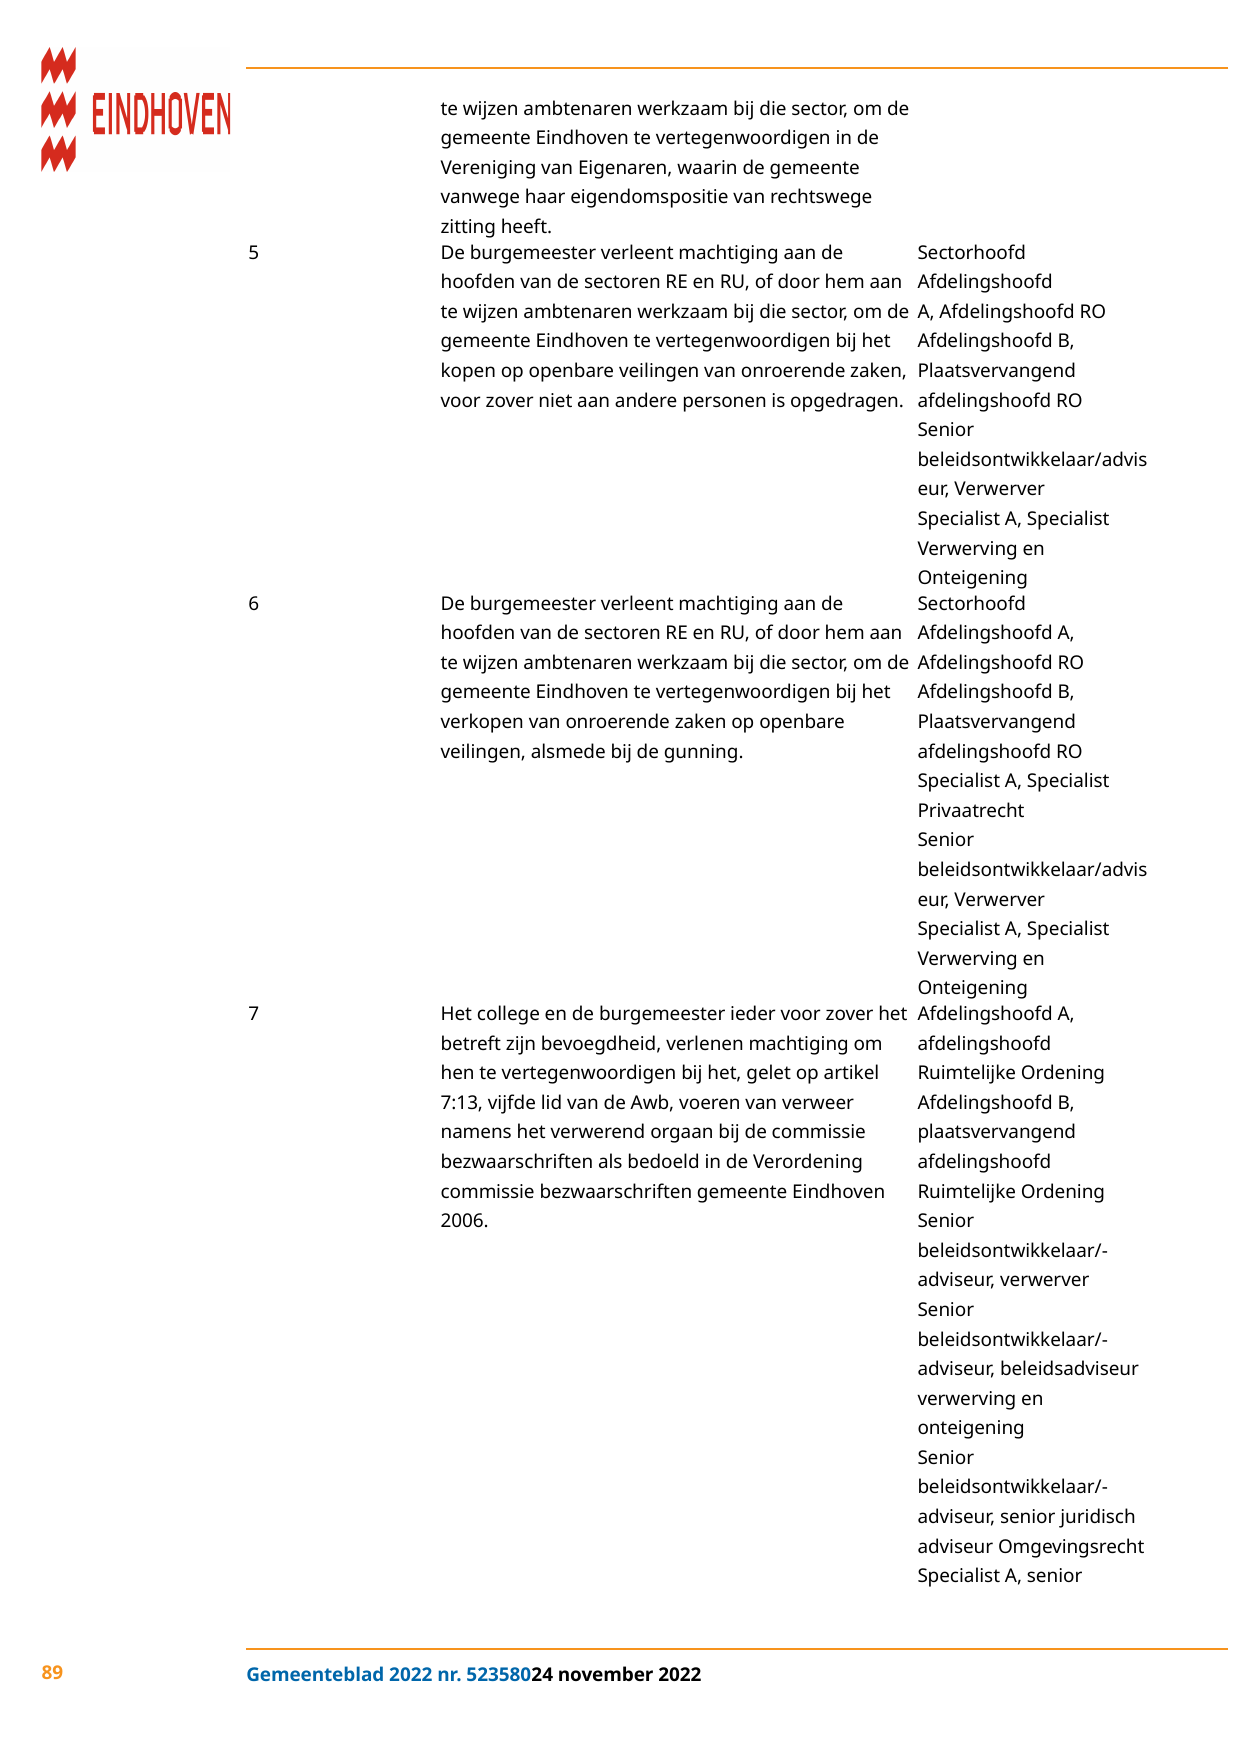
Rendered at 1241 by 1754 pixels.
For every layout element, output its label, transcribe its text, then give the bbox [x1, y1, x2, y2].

table_cell 5 [248, 239, 440, 590]
table_cell Afdelingshoofd A, afdelingshoofd Ruimtelijke Ordening Afdelingshoofd B, plaatsvervangend afdelingshoofd Ruimtelijke Ordening Senior beleidsontwikkelaar/-adviseur, verwerver Senior beleidsontwikkelaar/-adviseur, beleidsadviseur verwerving en onteigening Senior beleidsontwikkelaar/-adviseur, senior juridisch adviseur Omgevingsrecht Specialist A, senior [917, 1000, 1152, 1588]
table_cell te wijzen ambtenaren werkzaam bij die sector, om de gemeente Eindhoven te vertegenwoordigen in de Vereniging van Eigenaren, waarin de gemeente vanwege haar eigendomspositie van rechtswege zitting heeft. [440, 95, 917, 239]
table_cell 6 [248, 590, 440, 1000]
table_cell Sectorhoofd Afdelingshoofd A, Afdelingshoofd RO Afdelingshoofd B, Plaatsvervangend afdelingshoofd RO Senior beleidsontwikkelaar/adviseur, Verwerver Specialist A, Specialist Verwerving en Onteigening [917, 239, 1152, 590]
picture [41, 47, 231, 172]
table_cell [917, 95, 1152, 239]
table_cell De burgemeester verleent machtiging aan de hoofden van de sectoren RE en RU, of door hem aan te wijzen ambtenaren werkzaam bij die sector, om de gemeente Eindhoven te vertegenwoordigen bij het verkopen van onroerende zaken op openbare veilingen, alsmede bij de gunning. [440, 590, 917, 1000]
table_cell 7 [248, 1000, 440, 1588]
table_cell Sectorhoofd Afdelingshoofd A, Afdelingshoofd RO Afdelingshoofd B, Plaatsvervangend afdelingshoofd RO Specialist A, Specialist Privaatrecht Senior beleidsontwikkelaar/adviseur, Verwerver Specialist A, Specialist Verwerving en Onteigening [917, 590, 1152, 1000]
table_cell Het college en de burgemeester ieder voor zover het betreft zijn bevoegdheid, verlenen machtiging om hen te vertegenwoordigen bij het, gelet op artikel 7:13, vijfde lid van de Awb, voeren van verweer namens het verwerend orgaan bij de commissie bezwaarschriften als bedoeld in de Verordening commissie bezwaarschriften gemeente Eindhoven 2006. [440, 1000, 917, 1588]
table_cell De burgemeester verleent machtiging aan de hoofden van de sectoren RE en RU, of door hem aan te wijzen ambtenaren werkzaam bij die sector, om de gemeente Eindhoven te vertegenwoordigen bij het kopen op openbare veilingen van onroerende zaken, voor zover niet aan andere personen is opgedragen. [440, 239, 917, 590]
table_cell [248, 95, 440, 239]
